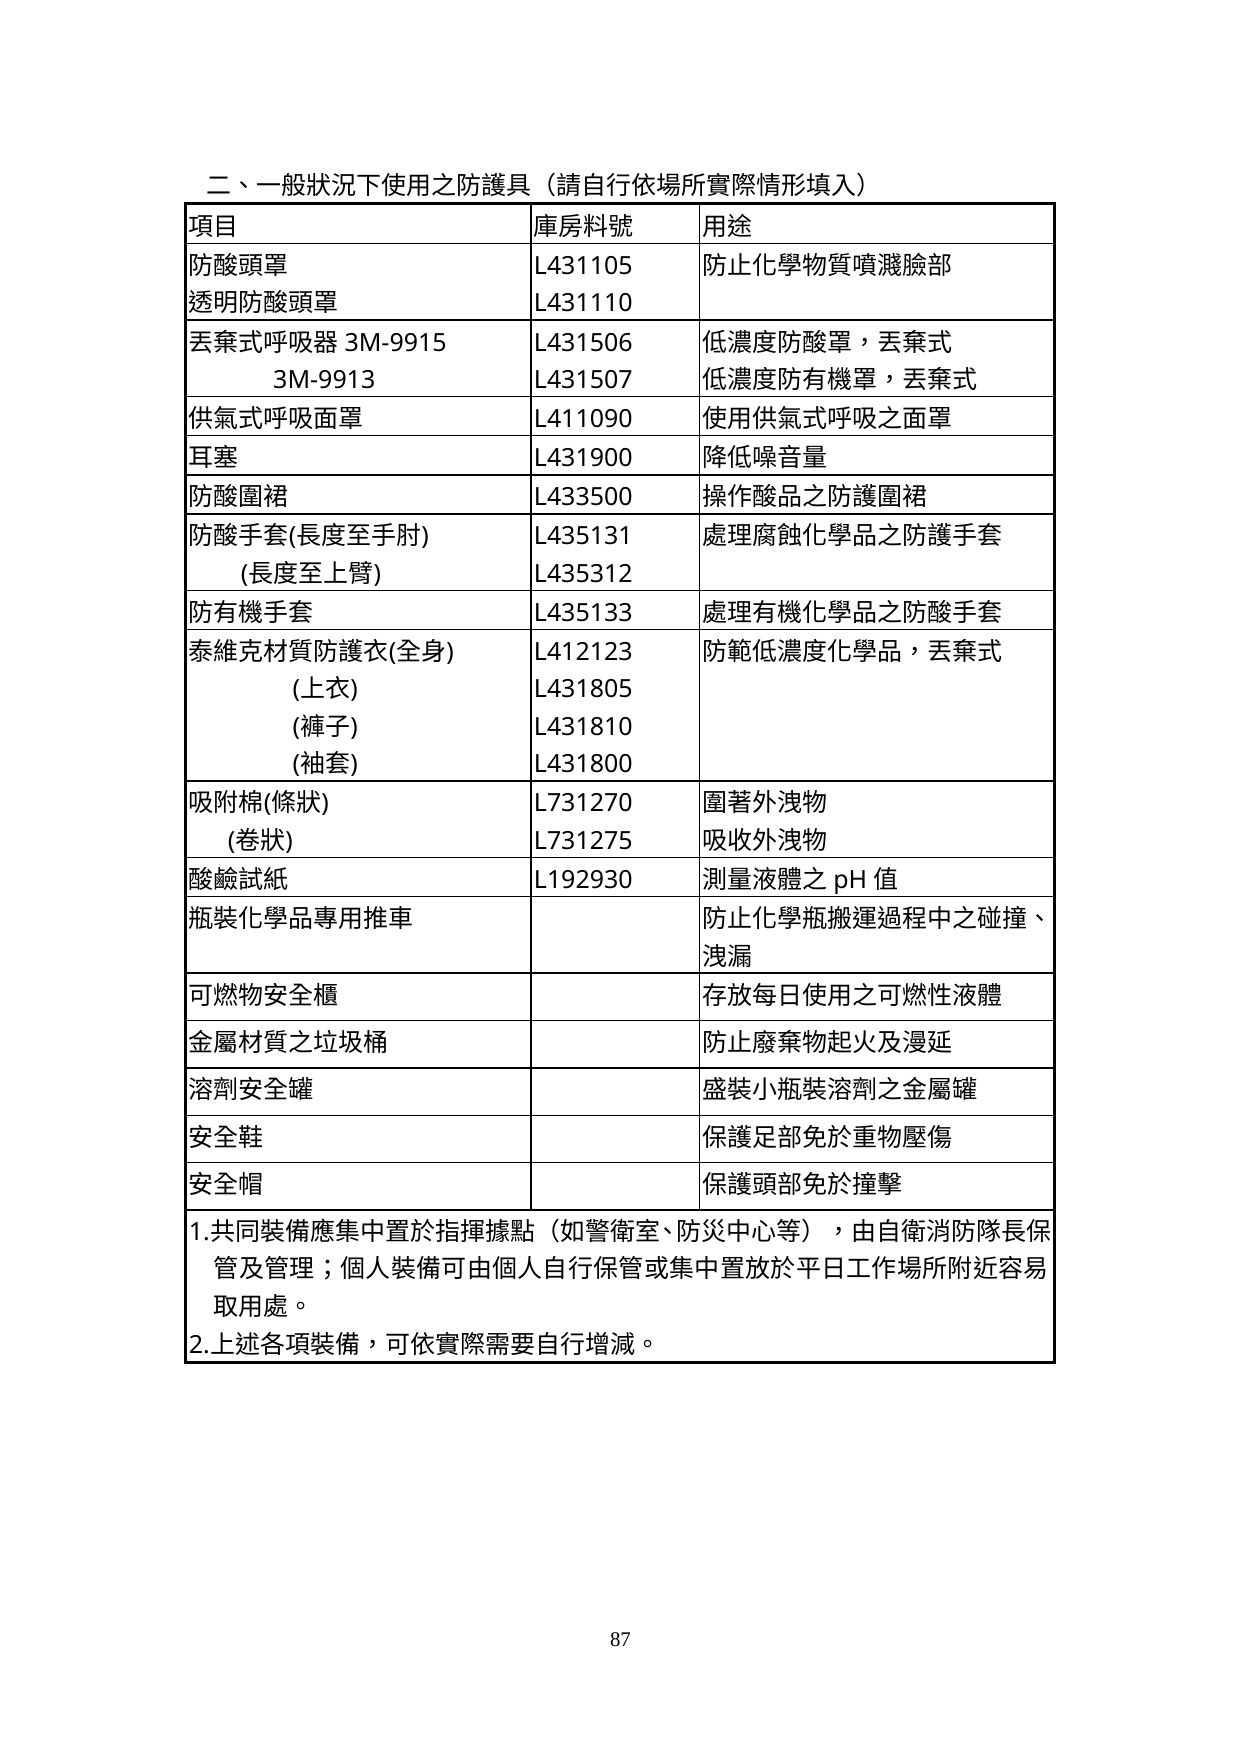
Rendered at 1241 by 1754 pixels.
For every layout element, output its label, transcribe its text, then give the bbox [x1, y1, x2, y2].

table_cell 安全鞋 [187, 1116, 530, 1162]
table_cell [532, 897, 699, 972]
table_cell 降低噪音量 [700, 436, 1053, 474]
table_cell 處理有機化學品之防酸手套 [700, 591, 1053, 628]
table_cell 溶劑安全罐 [187, 1069, 530, 1114]
table_cell L433500 [532, 476, 699, 513]
table_cell L431105 L431110 [532, 244, 699, 319]
table_header 庫房料號 [532, 205, 699, 243]
table_cell 防範低濃度化學品，丟棄式 [700, 630, 1053, 780]
table_cell 盛裝小瓶裝溶劑之金屬罐 [700, 1069, 1053, 1114]
table_cell 防酸圍裙 [187, 476, 530, 513]
table_cell 防止廢棄物起火及漫延 [700, 1021, 1053, 1067]
table_cell [532, 1116, 699, 1162]
table_cell 金屬材質之垃圾桶 [187, 1021, 530, 1067]
table_cell L412123 L431805 L431810 L431800 [532, 630, 699, 780]
table_cell 防酸手套(長度至手肘) (長度至上臂) [187, 515, 530, 589]
table_cell 瓶裝化學品專用推車 [187, 897, 530, 972]
table_cell 使用供氣式呼吸之面罩 [700, 397, 1053, 435]
table_cell 處理腐蝕化學品之防護手套 [700, 515, 1053, 589]
table_cell 防酸頭罩 透明防酸頭罩 [187, 244, 530, 319]
table_cell L435133 [532, 591, 699, 628]
table_cell 泰維克材質防護衣(全身) (上衣) (褲子) (袖套) [187, 630, 530, 780]
table_cell L731270 L731275 [532, 782, 699, 857]
table_cell 保護頭部免於撞擊 [700, 1163, 1053, 1209]
table_cell 低濃度防酸罩，丟棄式 低濃度防有機罩，丟棄式 [700, 321, 1053, 396]
table_cell 防止化學瓶搬運過程中之碰撞、洩漏 [700, 897, 1053, 972]
table_cell 酸鹼試紙 [187, 858, 530, 896]
table_cell 安全帽 [187, 1163, 530, 1209]
table_header 項目 [187, 205, 530, 243]
table_cell 丟棄式呼吸器 3M-9915 3M-9913 [187, 321, 530, 396]
table_cell L431506 L431507 [532, 321, 699, 396]
table_cell L431900 [532, 436, 699, 474]
table_cell L192930 [532, 858, 699, 896]
table_cell 存放每日使用之可燃性液體 [700, 974, 1053, 1020]
table_cell L435131 L435312 [532, 515, 699, 589]
table_cell 吸附棉(條狀) (卷狀) [187, 782, 530, 857]
table_cell [532, 1021, 699, 1067]
table_cell 防止化學物質噴濺臉部 [700, 244, 1053, 319]
table_cell 耳塞 [187, 436, 530, 474]
table_cell 防有機手套 [187, 591, 530, 628]
table_cell [532, 1069, 699, 1114]
table_cell [532, 974, 699, 1020]
table_cell 操作酸品之防護圍裙 [700, 476, 1053, 513]
table_cell [532, 1163, 699, 1209]
text 二、一般狀況下使用之防護具（請自行依場所實際情形填入） [206, 164, 1053, 202]
table_cell 圍著外洩物 吸收外洩物 [700, 782, 1053, 857]
table_cell 測量液體之 pH 值 [700, 858, 1053, 896]
table_cell 1.共同裝備應集中置於指揮據點（如警衛室、防災中心等），由自衛消防隊長保管及管理；個人裝備可由個人自行保管或集中置放於平日工作場所附近容易取用處。 2.上述各項裝備，可依實際需要自行增減。 [187, 1211, 1053, 1361]
table_cell L411090 [532, 397, 699, 435]
table_cell 可燃物安全櫃 [187, 974, 530, 1020]
table_header 用途 [700, 205, 1053, 243]
table_cell 保護足部免於重物壓傷 [700, 1116, 1053, 1162]
table_cell 供氣式呼吸面罩 [187, 397, 530, 435]
